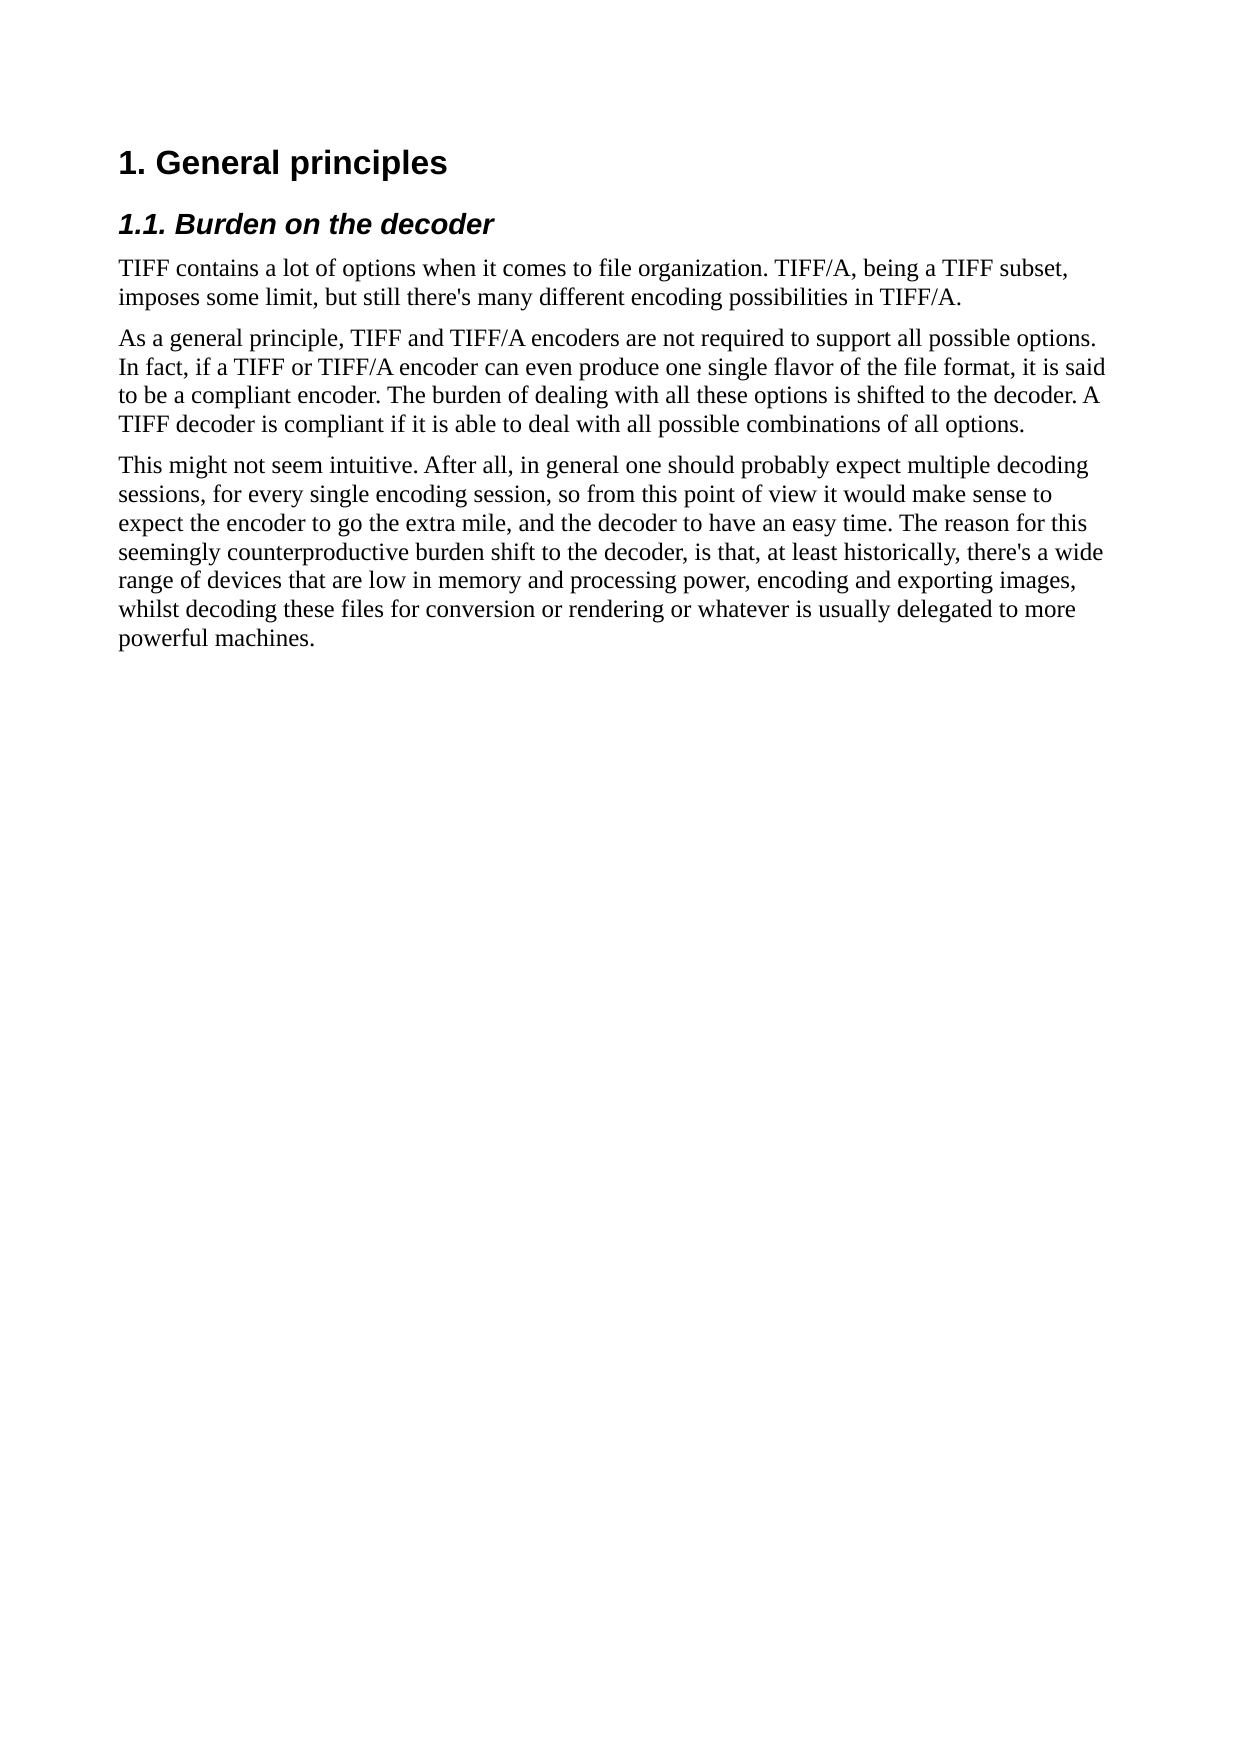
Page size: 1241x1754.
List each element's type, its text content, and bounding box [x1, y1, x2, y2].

subtitle 1.1. Burden on the decoder [118, 207, 1122, 240]
text This might not seem intuitive. After all, in general one should probably expect multiple decoding sessions, for every single encoding session, so from this point of view it would make sense to expect the encoder to go the extra mile, and the decoder to have an easy time. The reason for this seemingly counterproductive burden shift to the decoder, is that, at least historically, there's a wide range of devices that are low in memory and processing power, encoding and exporting images, whilst decoding these files for conversion or rendering or whatever is usually delegated to more powerful machines. [118, 450, 1122, 652]
subtitle 1. General principles [118, 143, 1122, 182]
text TIFF contains a lot of options when it comes to file organization. TIFF/A, being a TIFF subset, imposes some limit, but still there's many different encoding possibilities in TIFF/A. [118, 253, 1122, 310]
text As a general principle, TIFF and TIFF/A encoders are not required to support all possible options. In fact, if a TIFF or TIFF/A encoder can even produce one single flavor of the file format, it is said to be a compliant encoder. The burden of dealing with all these options is shifted to the decoder. A TIFF decoder is compliant if it is able to deal with all possible combinations of all options. [118, 323, 1122, 438]
